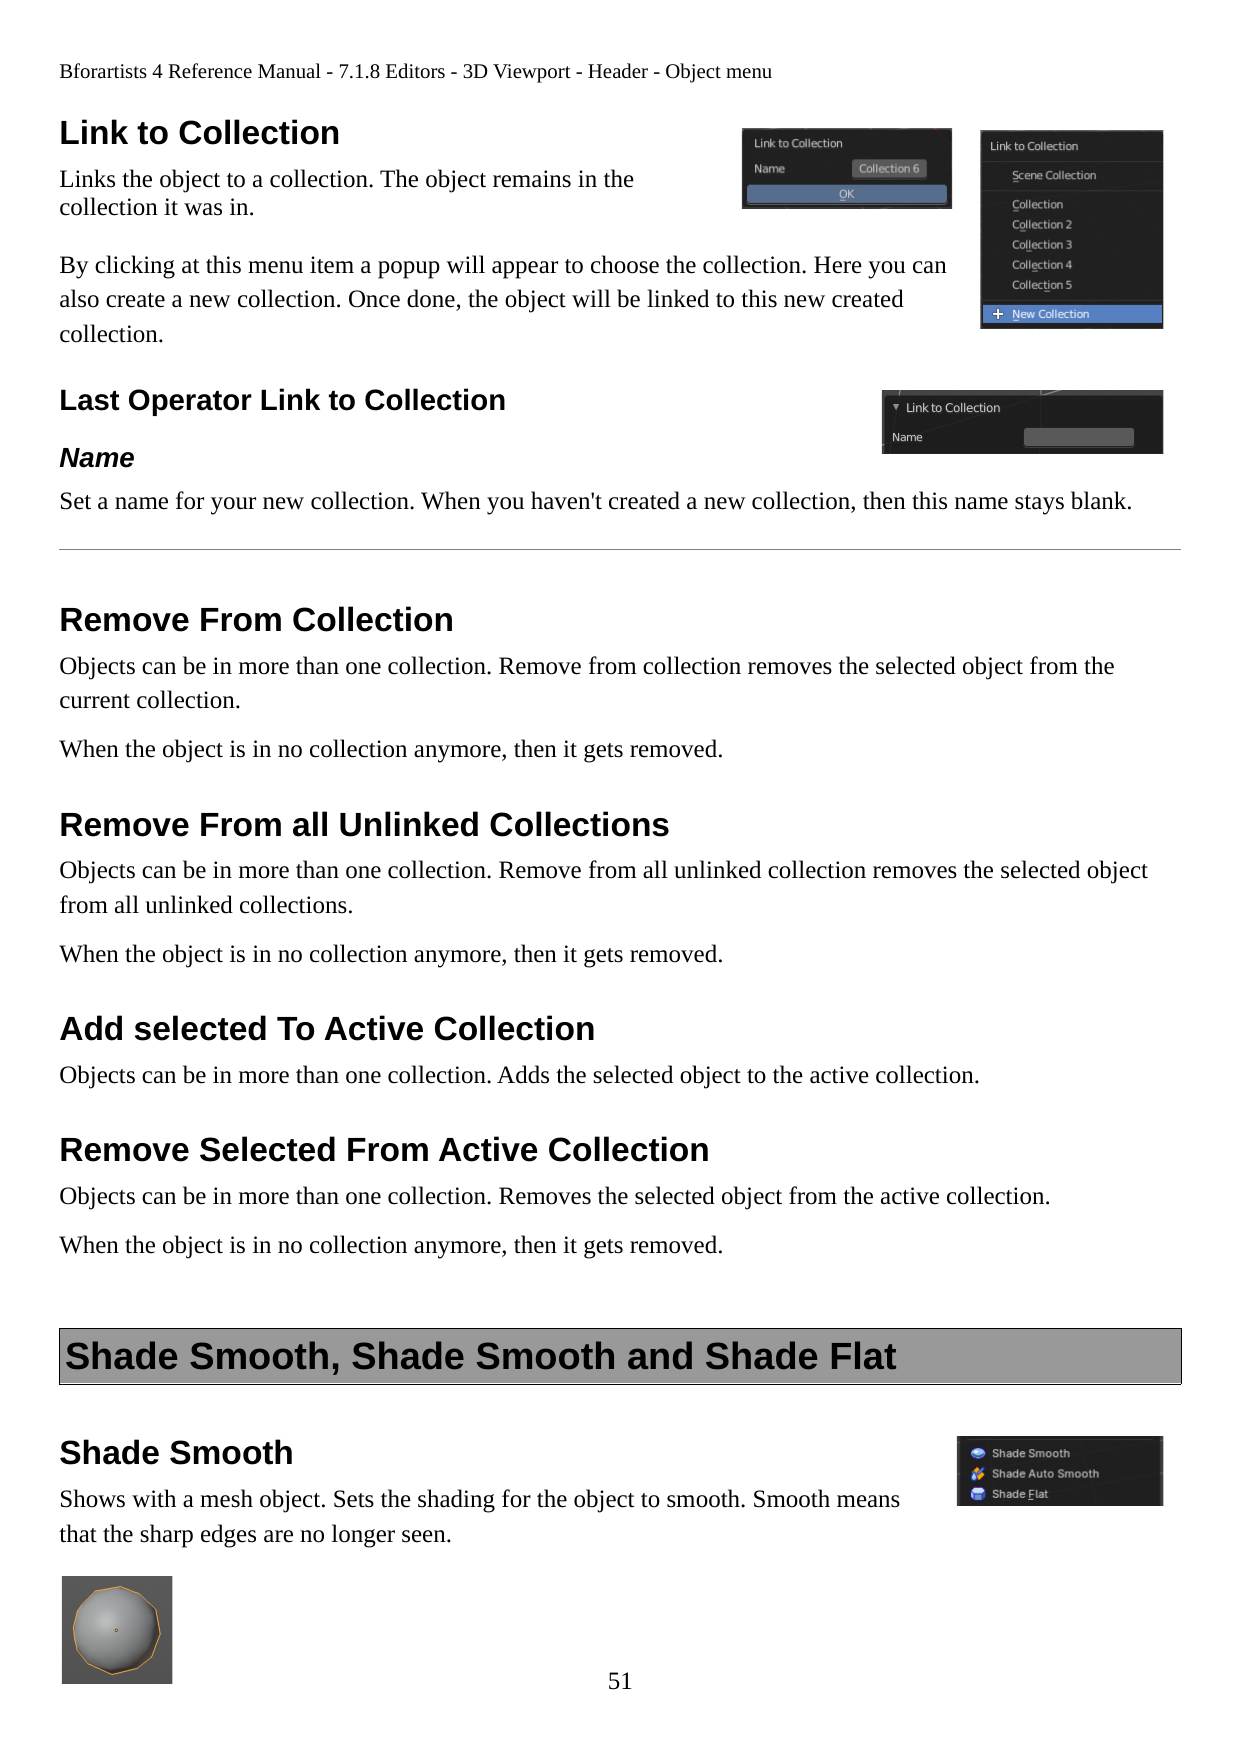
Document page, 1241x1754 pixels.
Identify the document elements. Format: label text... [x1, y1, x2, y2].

text When the object is in no collection anymore, then it gets removed. [59, 1230, 1181, 1259]
subtitle Remove From all Unlinked Collections [59, 804, 1181, 843]
text When the object is in no collection anymore, then it gets removed. [59, 939, 1181, 968]
picture [741, 128, 953, 209]
text Objects can be in more than one collection. Remove from collection removes the selected object from the current collection. [59, 651, 1181, 714]
subtitle Link to Collection [59, 113, 1181, 151]
picture [61, 1576, 173, 1684]
subtitle Add selected To Active Collection [59, 1009, 1181, 1048]
picture [980, 130, 1164, 329]
picture [956, 1436, 1164, 1506]
text By clicking at this menu item a popup will appear to choose the collection. Here you can also create a new collection. Once done, the object will be linked to this new created collection. [59, 250, 1181, 348]
text Links the object to a collection. The object remains in the collection it was in. [59, 164, 980, 221]
subtitle Name [59, 441, 1181, 473]
text Objects can be in more than one collection. Adds the selected object to the active collection. [59, 1060, 1181, 1089]
text Set a name for your new collection. When you haven't created a new collection, then this name stays blank. [59, 486, 1181, 514]
text Objects can be in more than one collection. Remove from all unlinked collection removes the selected object from all unlinked collections. [59, 856, 1181, 919]
picture [881, 390, 1164, 454]
subtitle Remove Selected From Active Collection [59, 1130, 1181, 1169]
subtitle Last Operator Link to Collection [59, 383, 1181, 416]
text Objects can be in more than one collection. Removes the selected object from the active collection. [59, 1181, 1181, 1210]
subtitle Shade Smooth [59, 1433, 1181, 1472]
text When the object is in no collection anymore, then it gets removed. [59, 734, 1181, 763]
text Shows with a mesh object. Sets the shading for the object to smooth. Smooth means that the sharp edges are no longer seen. [59, 1484, 1181, 1548]
subtitle Remove From Collection [59, 600, 1181, 638]
table_header Shade Smooth, Shade Smooth and Shade Flat [60, 1329, 1181, 1383]
